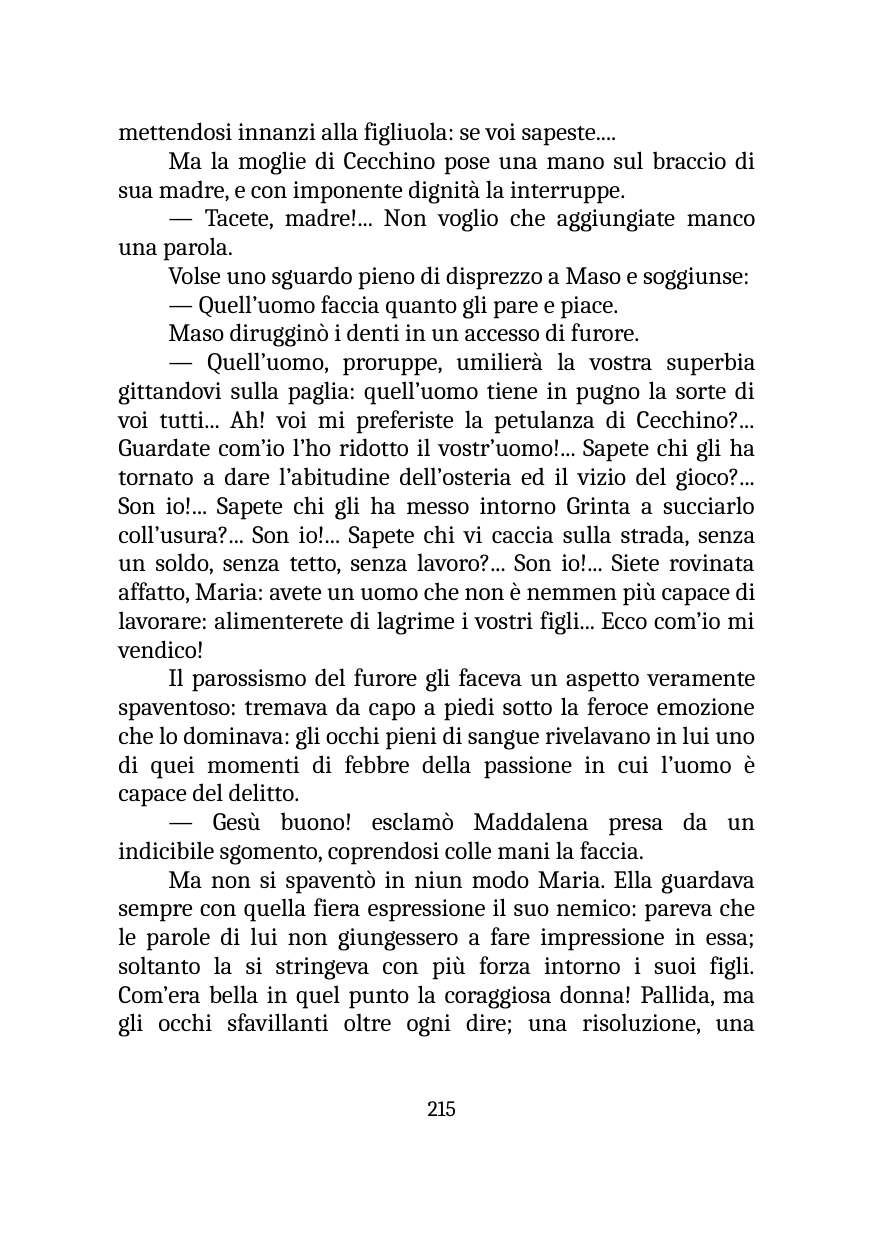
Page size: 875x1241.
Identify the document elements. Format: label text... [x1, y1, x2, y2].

text Ma non si spaventò in niun modo Maria. Ella guardava sempre con quella fiera espressione il suo nemico: pareva che le parole di lui non giungessero a fare impressione in essa; soltanto la si stringeva con più forza intorno i suoi figli. Com’era bella in quel punto la coraggiosa donna! Pallida, ma gli occhi sfavillanti oltre ogni dire; una risoluzione, una [118, 866, 756, 1038]
text Il parossismo del furore gli faceva un aspetto veramente spaventoso: tremava da capo a piedi sotto la feroce emozione che lo dominava: gli occhi pieni di sangue rivelavano in lui uno di quei momenti di febbre della passione in cui l’uomo è capace del delitto. [118, 664, 756, 808]
text — Quell’uomo faccia quanto gli pare e piace. [118, 291, 756, 319]
text — Tacete, madre!... Non voglio che aggiungiate manco una parola. [118, 204, 756, 262]
text — Gesù buono! esclamò Maddalena presa da un indicibile sgomento, coprendosi colle mani la faccia. [118, 808, 756, 866]
text — Quell’uomo, proruppe, umilierà la vostra superbia gittandovi sulla paglia: quell’uomo tiene in pugno la sorte di voi tutti... Ah! voi mi preferiste la petulanza di Cecchino?... Guardate com’io l’ho ridotto il vostr’uomo!... Sapete chi gli ha tornato a dare l’abitudine dell’osteria ed il vizio del gioco?... Son io!... Sapete chi gli ha messo intorno Grinta a succiarlo coll’usura?... Son io!... Sapete chi vi caccia sulla strada, senza un soldo, senza tetto, senza lavoro?... Son io!... Siete rovinata affatto, Maria: avete un uomo che non è nemmen più capace di lavorare: alimenterete di lagrime i vostri figli... Ecco com’io mi vendico! [118, 348, 756, 664]
text mettendosi innanzi alla figliuola: se voi sapeste.... [118, 118, 756, 147]
text Ma la moglie di Cecchino pose una mano sul braccio di sua madre, e con imponente dignità la interruppe. [118, 147, 756, 204]
text Maso dirugginò i denti in un accesso di furore. [118, 319, 756, 348]
text Volse uno sguardo pieno di disprezzo a Maso e soggiunse: [118, 262, 756, 291]
